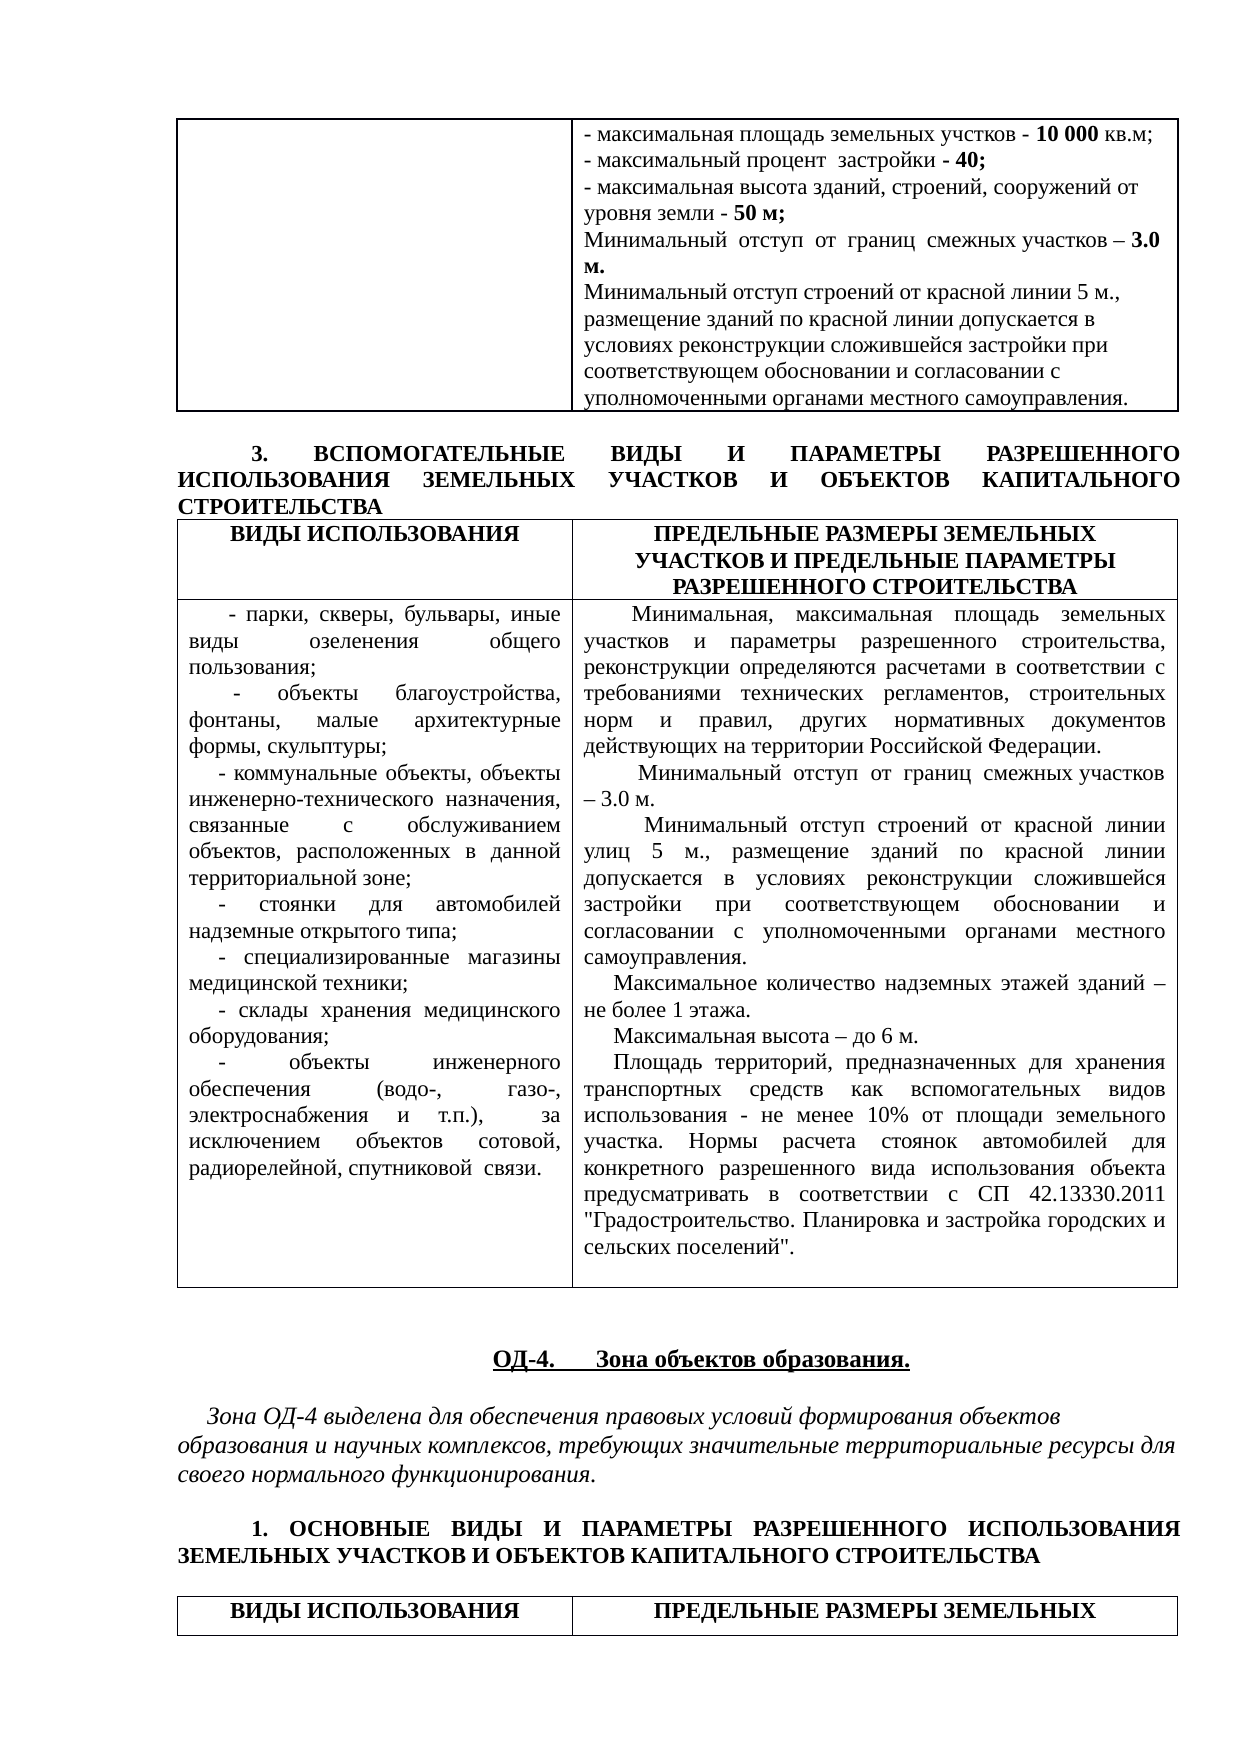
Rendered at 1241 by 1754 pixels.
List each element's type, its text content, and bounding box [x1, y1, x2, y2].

text 1. ОСНОВНЫЕ ВИДЫ И ПАРАМЕТРЫ РАЗРЕШЕННОГО ИСПОЛЬЗОВАНИЯ ЗЕМЕЛЬНЫХ УЧАСТКОВ И ОБЪЕКТОВ КАПИТАЛЬНОГО СТРОИТЕЛЬСТВА [177, 1515, 1181, 1568]
table_cell - парки, скверы, бульвары, иные виды озеленения общего пользования; - объекты благоустройства, фонтаны, малые архитектурные формы, скульптуры; - коммунальные объекты, объекты инженерно-технического назначения, связанные с обслуживанием объектов, расположенных в данной территориальной зоне; - стоянки для автомобилей надземные открытого типа; - специализированные магазины медицинской техники; - склады хранения медицинского оборудования; - объекты инженерного обеспечения (водо-, газо-, электроснабжения и т.п.), за исключением объектов сотовой, радиорелейной, спутниковой связи. [178, 600, 572, 1287]
table_header ВИДЫ ИСПОЛЬЗОВАНИЯ [178, 520, 572, 599]
table_header ПРЕДЕЛЬНЫЕ РАЗМЕРЫ ЗЕМЕЛЬНЫХ УЧАСТКОВ И ПРЕДЕЛЬНЫЕ ПАРАМЕТРЫ РАЗРЕШЕННОГО СТРОИТЕЛЬСТВА [573, 520, 1177, 599]
table_cell - максимальная площадь земельных учстков - 10 000 кв.м; - максимальный процент застройки - 40; - максимальная высота зданий, строений, сооружений от уровня земли - 50 м; Минимальный отступ от границ смежных участков – 3.0 м. Минимальный отступ строений от красной линии 5 м., размещение зданий по красной линии допускается в условиях реконструкции сложившейся застройки при соответствующем обосновании и согласовании с уполномоченными органами местного самоуправления. [573, 120, 1177, 410]
text 3. ВСПОМОГАТЕЛЬНЫЕ ВИДЫ И ПАРАМЕТРЫ РАЗРЕШЕННОГО ИСПОЛЬЗОВАНИЯ ЗЕМЕЛЬНЫХ УЧАСТКОВ И ОБЪЕКТОВ КАПИТАЛЬНОГО СТРОИТЕЛЬСТВА [177, 440, 1181, 519]
text ОД-4. Зона объектов образования. [177, 1344, 1181, 1373]
table_cell Минимальная, максимальная площадь земельных участков и параметры разрешенного строительства, реконструкции определяются расчетами в соответствии с требованиями технических регламентов, строительных норм и правил, других нормативных документов действующих на территории Российской Федерации. Минимальный отступ от границ смежных участков – 3.0 м. Минимальный отступ строений от красной линии улиц 5 м., размещение зданий по красной линии допускается в условиях реконструкции сложившейся застройки при соответствующем обосновании и согласовании с уполномоченными органами местного самоуправления. Максимальное количество надземных этажей зданий – не более 1 этажа. Максимальная высота – до 6 м. Площадь территорий, предназначенных для хранения транспортных средств как вспомогательных видов использования - не менее 10% от площади земельного участка. Нормы расчета стоянок автомобилей для конкретного разрешенного вида использования объекта предусматривать в соответствии с СП 42.13330.2011 "Градостроительство. Планировка и застройка городских и сельских поселений". [573, 600, 1177, 1287]
table_cell [178, 120, 571, 410]
text Зона ОД-4 выделена для обеспечения правовых условий формирования объектов образования и научных комплексов, требующих значительные территориальные ресурсы для своего нормального функционирования. [177, 1401, 1181, 1487]
table_header ПРЕДЕЛЬНЫЕ РАЗМЕРЫ ЗЕМЕЛЬНЫХ [573, 1597, 1177, 1635]
table_header ВИДЫ ИСПОЛЬЗОВАНИЯ [178, 1597, 572, 1635]
